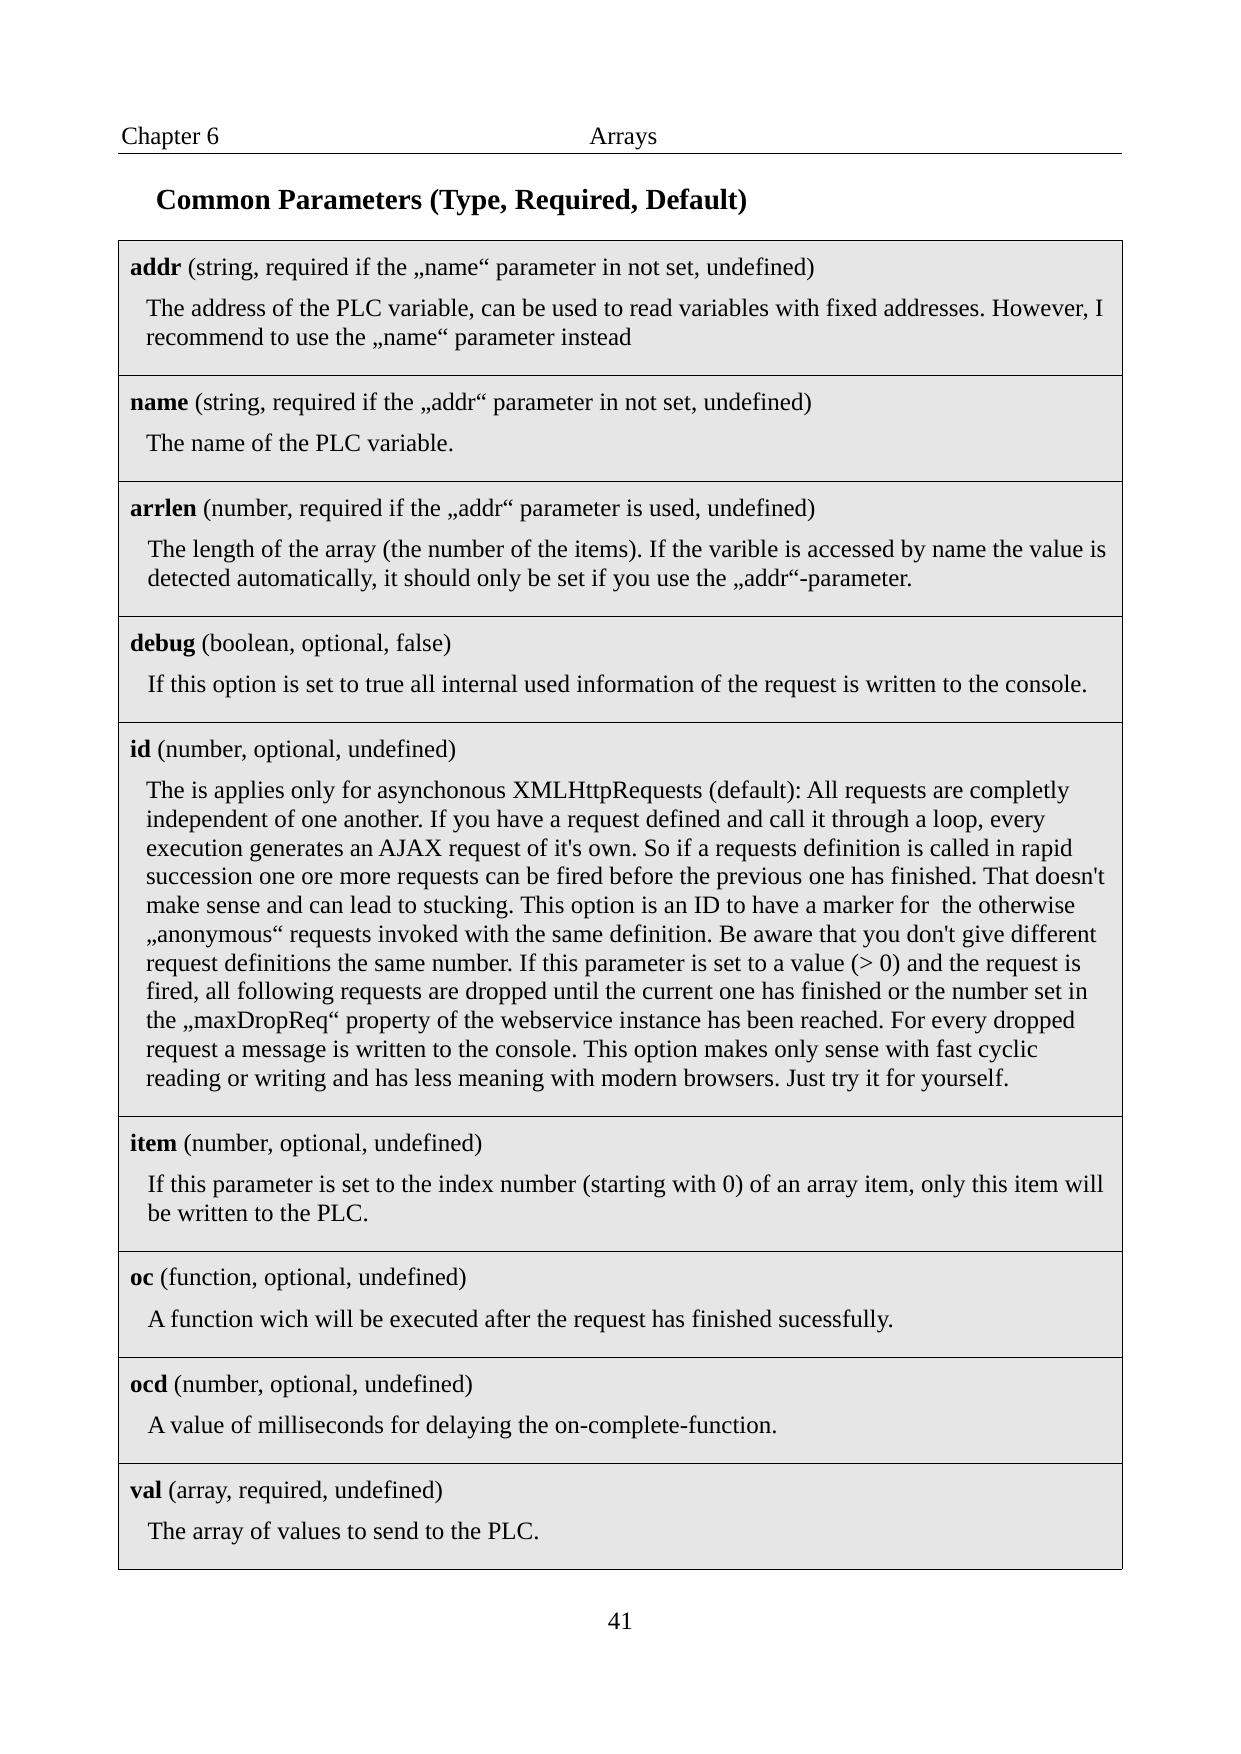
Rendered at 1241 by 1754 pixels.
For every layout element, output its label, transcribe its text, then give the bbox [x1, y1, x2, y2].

table_cell arrlen (number, required if the „addr“ parameter is used, undefined) The length of the array (the number of the items). If the varible is accessed by name the value is detected automatically, it should only be set if you use the „addr“-parameter. [119, 482, 1122, 616]
table_cell name (string, required if the „addr“ parameter in not set, undefined) The name of the PLC variable. [119, 376, 1122, 481]
table_cell item (number, optional, undefined) If this parameter is set to the index number (starting with 0) of an array item, only this item will be written to the PLC. [119, 1117, 1122, 1251]
table_cell id (number, optional, undefined) The is applies only for asynchonous XMLHttpRequests (default): All requests are completly independent of one another. If you have a request defined and call it through a loop, every execution generates an AJAX request of it's own. So if a requests definition is called in rapid succession one ore more requests can be fired before the previous one has finished. That doesn't make sense and can lead to stucking. This option is an ID to have a marker for the otherwise „anonymous“ requests invoked with the same definition. Be aware that you don't give different request definitions the same number. If this parameter is set to a value (> 0) and the request is fired, all following requests are dropped until the current one has finished or the number set in the „maxDropReq“ property of the webservice instance has been reached. For every dropped request a message is written to the console. This option makes only sense with fast cyclic reading or writing and has less meaning with modern browsers. Just try it for yourself. [119, 723, 1122, 1116]
table_cell oc (function, optional, undefined) A function wich will be executed after the request has finished sucessfully. [119, 1252, 1122, 1357]
table_cell debug (boolean, optional, false) If this option is set to true all internal used information of the request is written to the console. [119, 617, 1122, 722]
table_cell ocd (number, optional, undefined) A value of milliseconds for delaying the on-complete-function. [119, 1358, 1122, 1463]
table_cell val (array, required, undefined) The array of values to send to the PLC. [119, 1464, 1122, 1569]
subtitle Common Parameters (Type, Required, Default) [156, 182, 1122, 216]
table_header addr (string, required if the „name“ parameter in not set, undefined) The address of the PLC variable, can be used to read variables with fixed addresses. However, I recommend to use the „name“ parameter instead [119, 241, 1122, 375]
